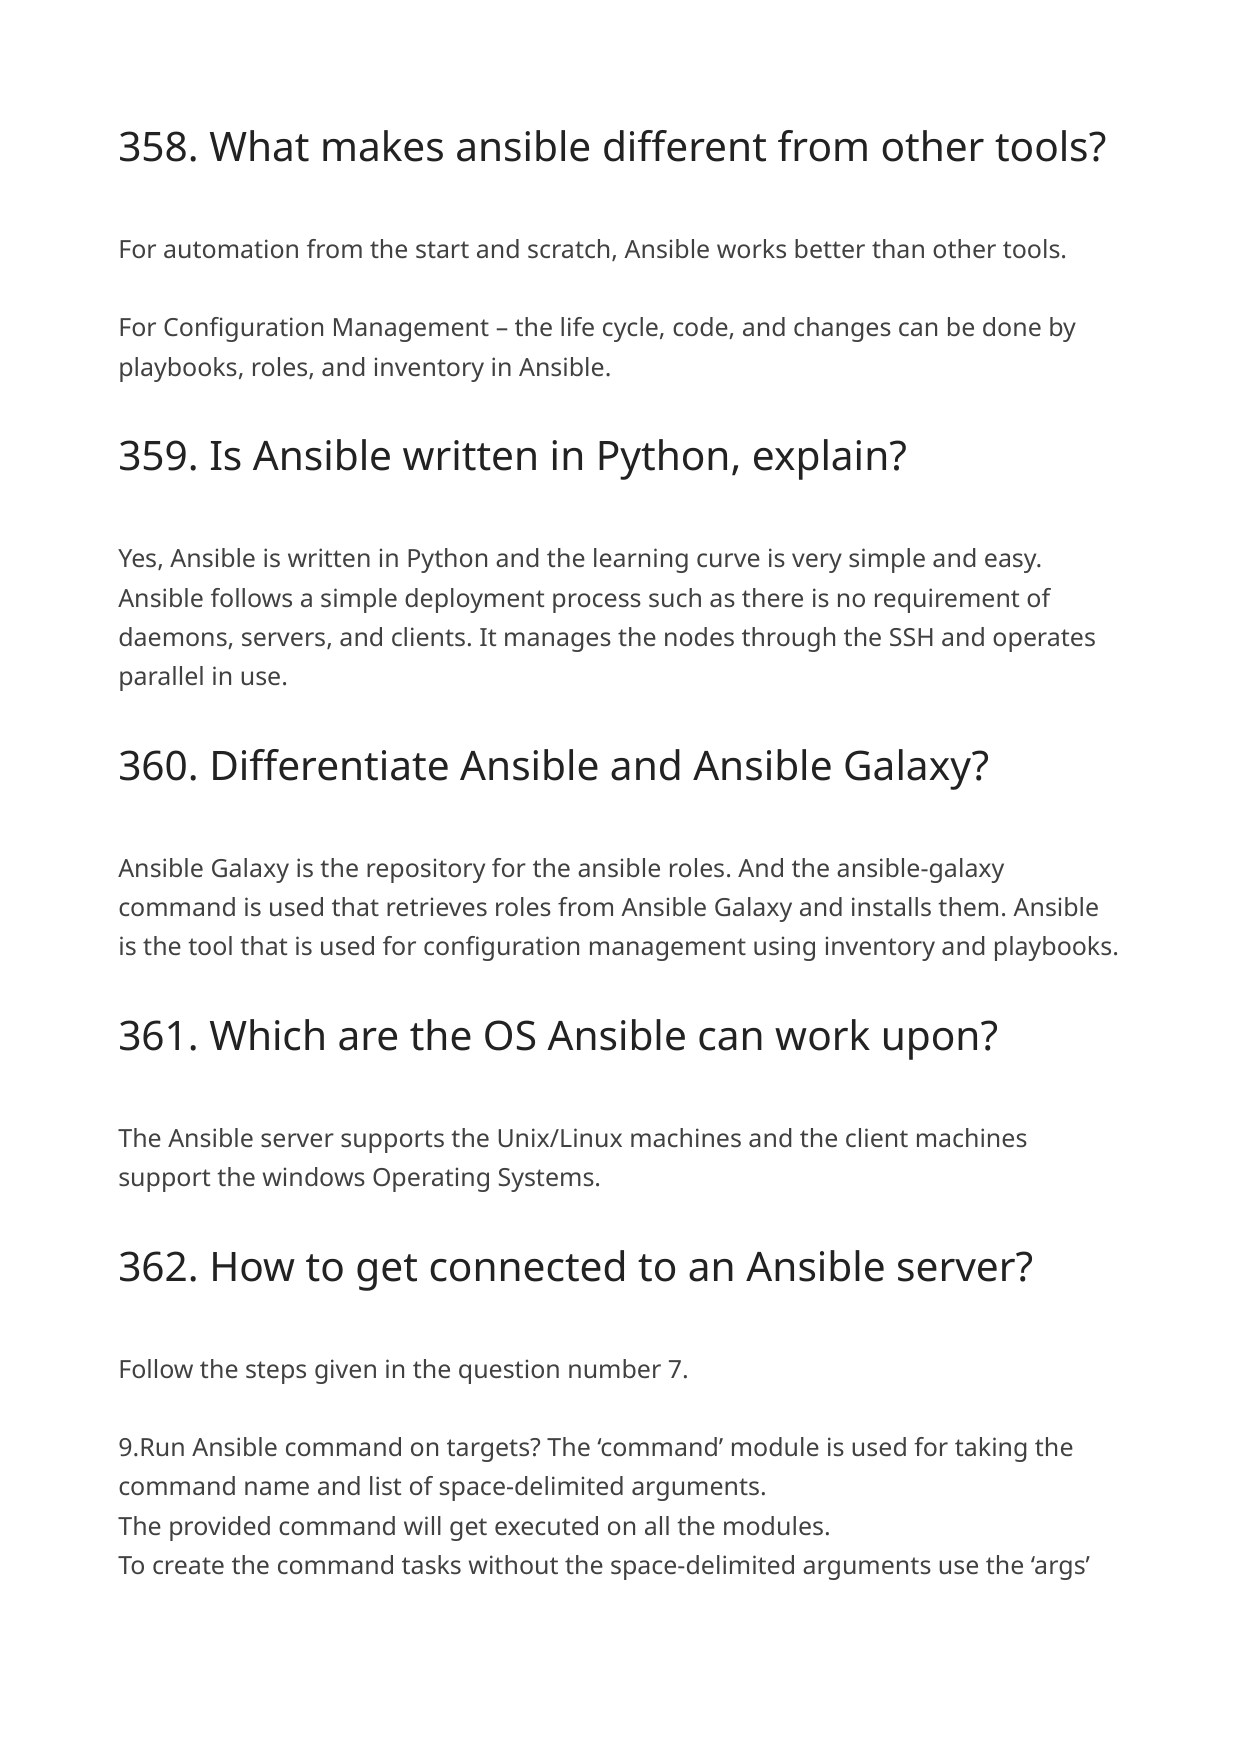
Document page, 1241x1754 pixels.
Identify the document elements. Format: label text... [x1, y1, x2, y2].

text Ansible Galaxy is the repository for the ansible roles. And the ansible-galaxy command is used that retrieves roles from Ansible Galaxy and installs them. Ansible is the tool that is used for configuration management using inventory and playbooks. [118, 850, 1122, 963]
text For Configuration Management – the life cycle, code, and changes can be done by playbooks, roles, and inventory in Ansible. [118, 310, 1122, 383]
subtitle 361. Which are the OS Ansible can work upon? [118, 1007, 1122, 1062]
text The Ansible server supports the Unix/Linux machines and the client machines support the windows Operating Systems. [118, 1121, 1122, 1194]
text Follow the steps given in the question number 7. [118, 1352, 1122, 1386]
subtitle 358. What makes ansible different from other tools? [118, 118, 1122, 173]
text Yes, Ansible is written in Python and the learning curve is very simple and easy. Ansible follows a simple deployment process such as there is no requirement of daemons, servers, and clients. It manages the nodes through the SSH and operates parallel in use. [118, 541, 1122, 693]
subtitle 359. Is Ansible written in Python, explain? [118, 427, 1122, 483]
subtitle 362. How to get connected to an Ansible server? [118, 1238, 1122, 1293]
text For automation from the start and scratch, Ansible works better than other tools. [118, 232, 1122, 266]
subtitle 360. Differentiate Ansible and Ansible Galaxy? [118, 737, 1122, 792]
list Run Ansible command on targets? The ‘command’ module is used for taking the command name and list of space-delimited arguments. The provided command will get executed on all the modules. To create the command tasks without the space-delimited arguments use the ‘args’ [118, 1430, 1122, 1581]
